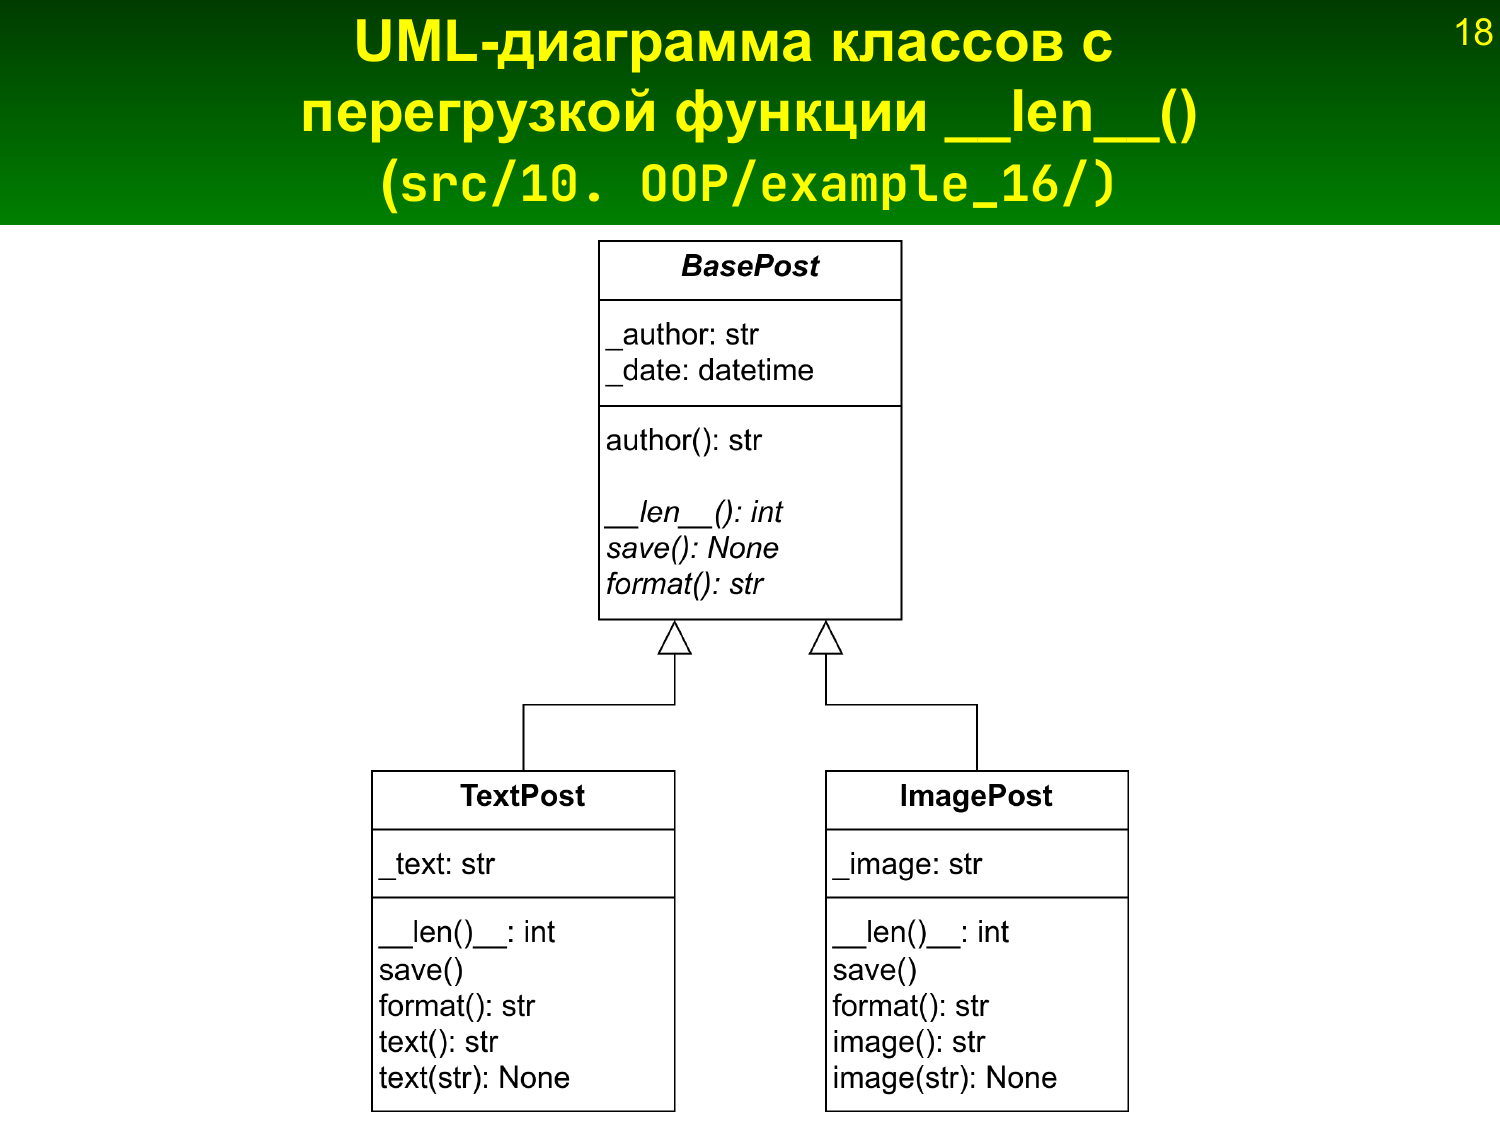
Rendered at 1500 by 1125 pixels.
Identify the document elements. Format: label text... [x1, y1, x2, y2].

title UML-диаграмма классов с перегрузкой функции __len__() (src/10. OOP/example_16/) [112, 0, 1388, 222]
picture [371, 240, 1129, 1112]
